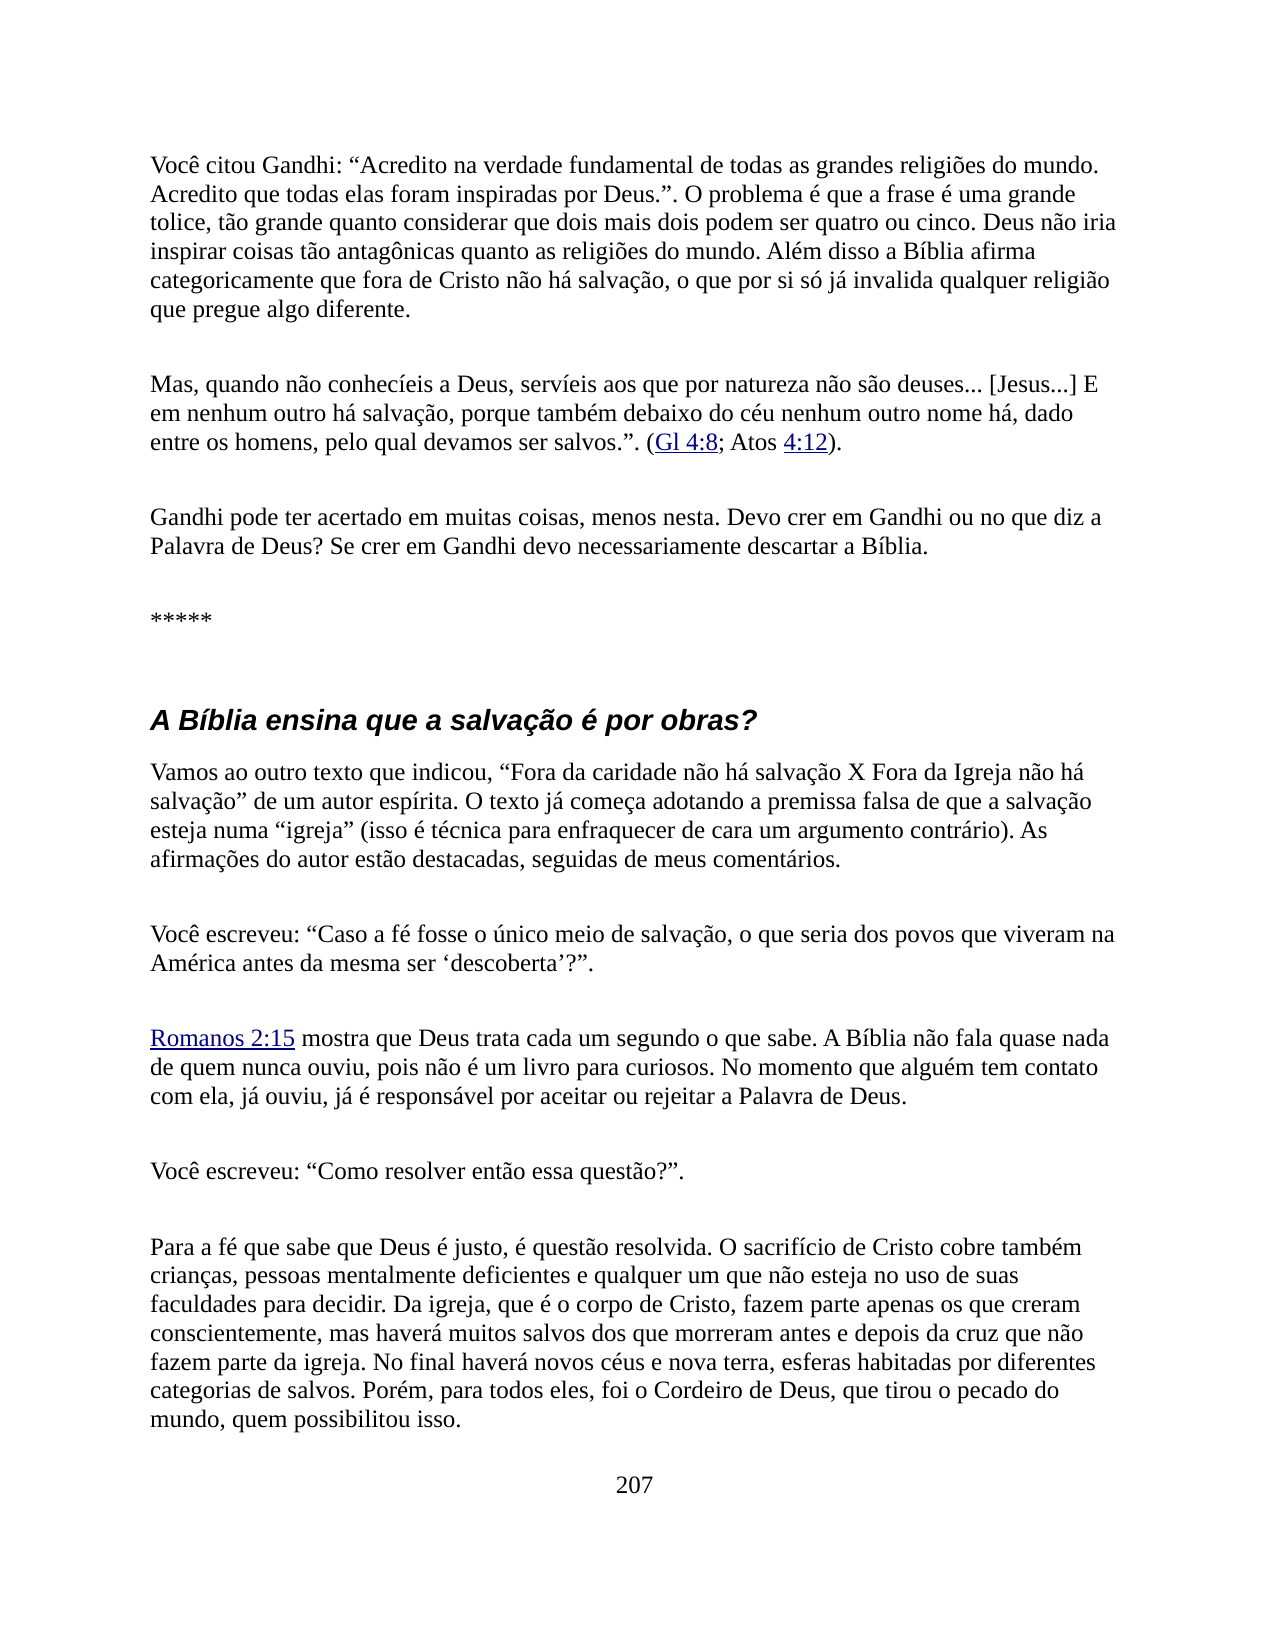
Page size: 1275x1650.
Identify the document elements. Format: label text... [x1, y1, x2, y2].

text Para a fé que sabe que Deus é justo, é questão resolvida. O sacrifício de Cristo cobre também crianças, pessoas mentalmente deficientes e qualquer um que não esteja no uso de suas faculdades para decidir. Da igreja, que é o corpo de Cristo, fazem parte apenas os que creram conscientemente, mas haverá muitos salvos dos que morreram antes e depois da cruz que não fazem parte da igreja. No final haverá novos céus e nova terra, esferas habitadas por diferentes categorias de salvos. Porém, para todos eles, foi o Cordeiro de Deus, que tirou o pecado do mundo, quem possibilitou isso. [150, 1203, 1125, 1433]
subtitle A Bíblia ensina que a salvação é por obras? [150, 669, 1125, 736]
text Gandhi pode ter acertado em muitas coisas, menos nesta. Devo crer em Gandhi ou no que diz a Palavra de Deus? Se crer em Gandhi devo necessariamente descartar a Bíblia. [150, 473, 1125, 559]
text ***** [150, 577, 1125, 635]
text Romanos 2:15 mostra que Deus trata cada um segundo o que sabe. A Bíblia não fala quase nada de quem nunca ouviu, pois não é um livro para curiosos. No momento que alguém tem contato com ela, já ouviu, já é responsável por aceitar ou rejeitar a Palavra de Deus. [150, 994, 1125, 1109]
text Você escreveu: “Caso a fé fosse o único meio de salvação, o que seria dos povos que viveram na América antes da mesma ser ‘descoberta’?”. [150, 890, 1125, 977]
text Vamos ao outro texto que indicou, “Fora da caridade não há salvação X Fora da Igreja não há salvação” de um autor espírita. O texto já começa adotando a premissa falsa de que a salvação esteja numa “igreja” (isso é técnica para enfraquecer de cara um argumento contrário). As afirmações do autor estão destacadas, seguidas de meus comentários. [150, 757, 1125, 872]
text Você citou Gandhi: “Acredito na verdade fundamental de todas as grandes religiões do mundo. Acredito que todas elas foram inspiradas por Deus.”. O problema é que a frase é uma grande tolice, tão grande quanto considerar que dois mais dois podem ser quatro ou cinco. Deus não iria inspirar coisas tão antagônicas quanto as religiões do mundo. Além disso a Bíblia afirma categoricamente que fora de Cristo não há salvação, o que por si só já invalida qualquer religião que pregue algo diferente. [150, 150, 1125, 322]
text Você escreveu: “Como resolver então essa questão?”. [150, 1127, 1125, 1185]
text Mas, quando não conhecíeis a Deus, servíeis aos que por natureza não são deuses... [Jesus...] E em nenhum outro há salvação, porque também debaixo do céu nenhum outro nome há, dado entre os homens, pelo qual devamos ser salvos.”. (Gl 4:8; Atos 4:12). [150, 340, 1125, 455]
